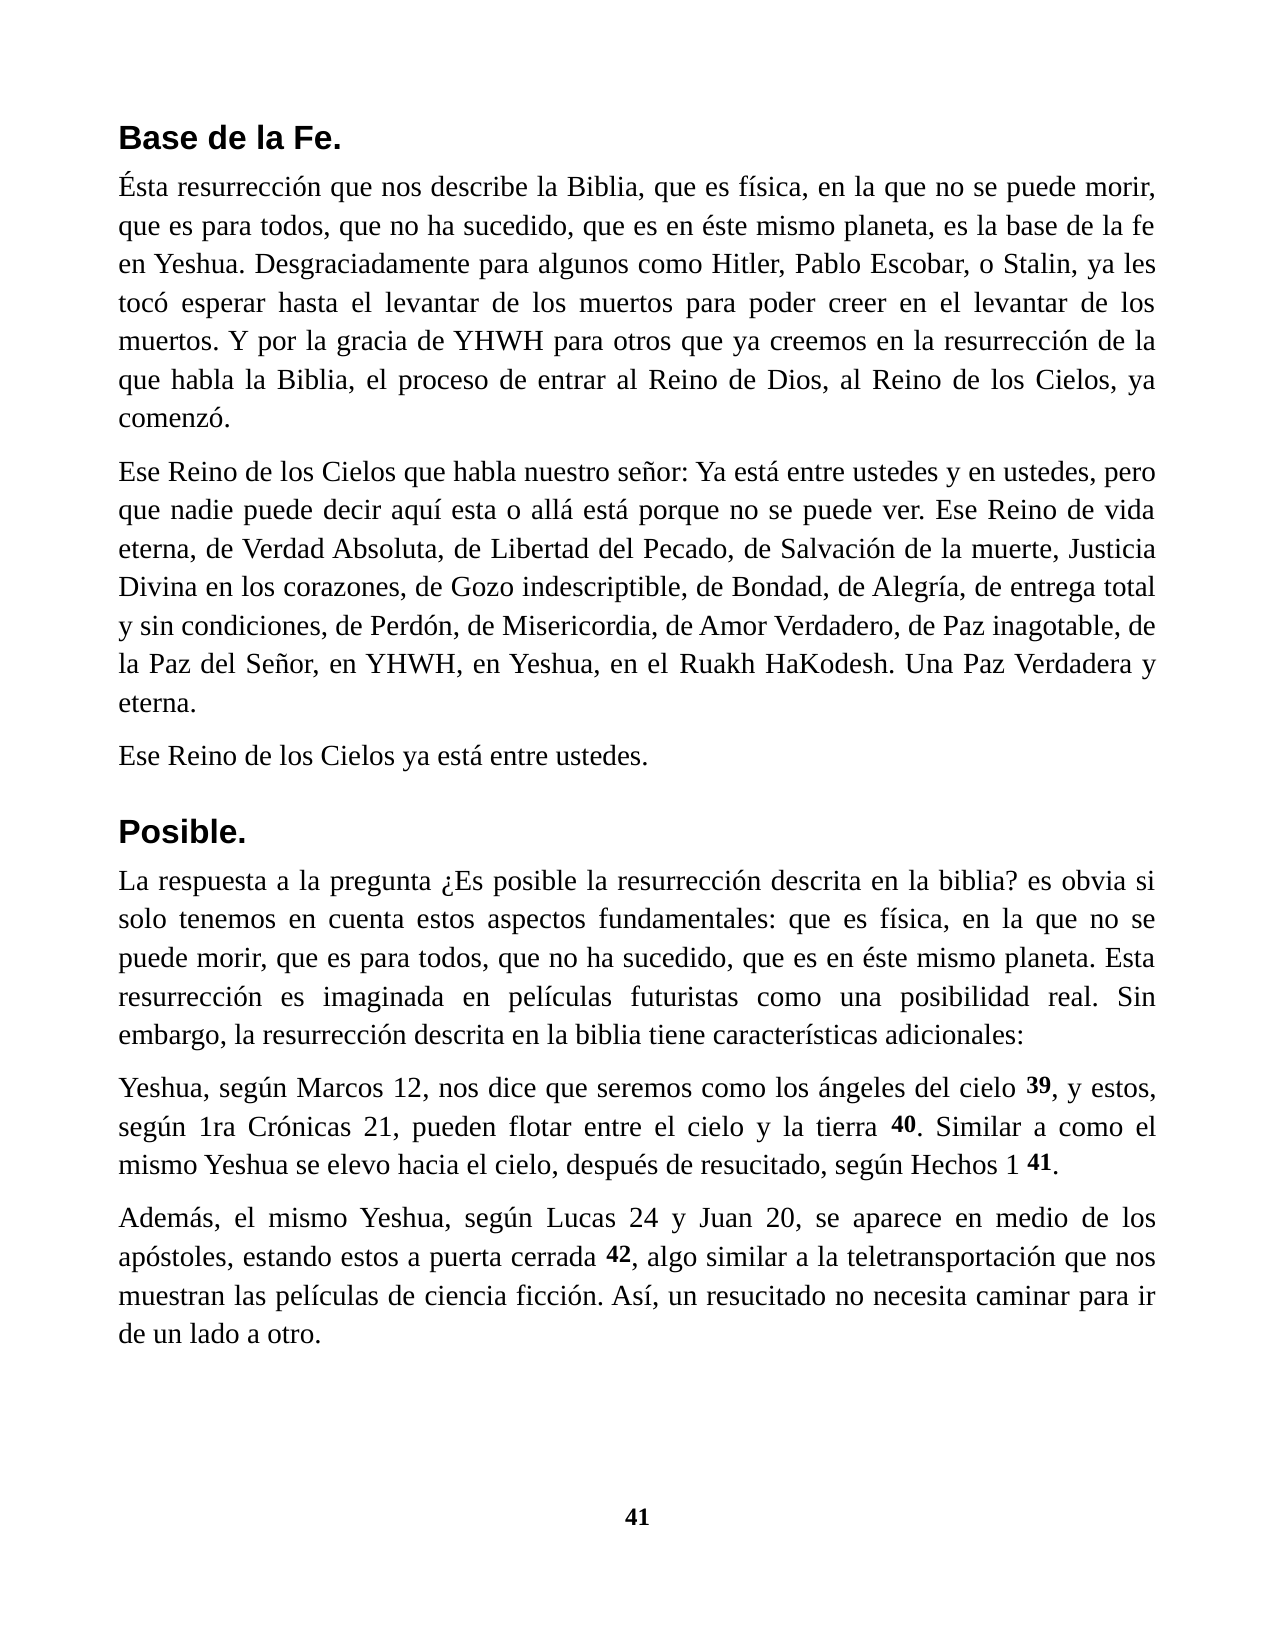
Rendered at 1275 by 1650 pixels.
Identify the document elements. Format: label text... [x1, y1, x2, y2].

text Ésta resurrección que nos describe la Biblia, que es física, en la que no se puede morir, que es para todos, que no ha sucedido, que es en éste mismo planeta, es la base de la fe en Yeshua. Desgraciadamente para algunos como Hitler, Pablo Escobar, o Stalin, ya les tocó esperar hasta el levantar de los muertos para poder creer en el levantar de los muertos. Y por la gracia de YHWH para otros que ya creemos en la resurrección de la que habla la Biblia, el proceso de entrar al Reino de Dios, al Reino de los Cielos, ya comenzó. [118, 169, 1157, 434]
text Ese Reino de los Cielos ya está entre ustedes. [118, 738, 1157, 772]
text Además, el mismo Yeshua, según Lucas 24 y Juan 20, se aparece en medio de los apóstoles, estando estos a puerta cerrada , algo similar a la teletransportación que nos muestran las películas de ciencia ficción. Así, un resucitado no necesita caminar para ir de un lado a otro. [118, 1201, 1157, 1350]
subtitle Posible. [118, 812, 1157, 851]
subtitle Base de la Fe. [118, 118, 1157, 157]
text Yeshua, según Marcos 12, nos dice que seremos como los ángeles del cielo , y estos, según 1ra Crónicas 21, pueden flotar entre el cielo y la tierra . Similar a como el mismo Yeshua se elevo hacia el cielo, después de resucitado, según Hechos 1 . [118, 1070, 1157, 1181]
text La respuesta a la pregunta ¿Es posible la resurrección descrita en la biblia? es obvia si solo tenemos en cuenta estos aspectos fundamentales: que es física, en la que no se puede morir, que es para todos, que no ha sucedido, que es en éste mismo planeta. Esta resurrección es imaginada en películas futuristas como una posibilidad real. Sin embargo, la resurrección descrita en la biblia tiene características adicionales: [118, 863, 1157, 1051]
text Ese Reino de los Cielos que habla nuestro señor: Ya está entre ustedes y en ustedes, pero que nadie puede decir aquí esta o allá está porque no se puede ver. Ese Reino de vida eterna, de Verdad Absoluta, de Libertad del Pecado, de Salvación de la muerte, Justicia Divina en los corazones, de Gozo indescriptible, de Bondad, de Alegría, de entrega total y sin condiciones, de Perdón, de Misericordia, de Amor Verdadero, de Paz inagotable, de la Paz del Señor, en YHWH, en Yeshua, en el Ruakh HaKodesh. Una Paz Verdadera y eterna. [118, 454, 1157, 718]
